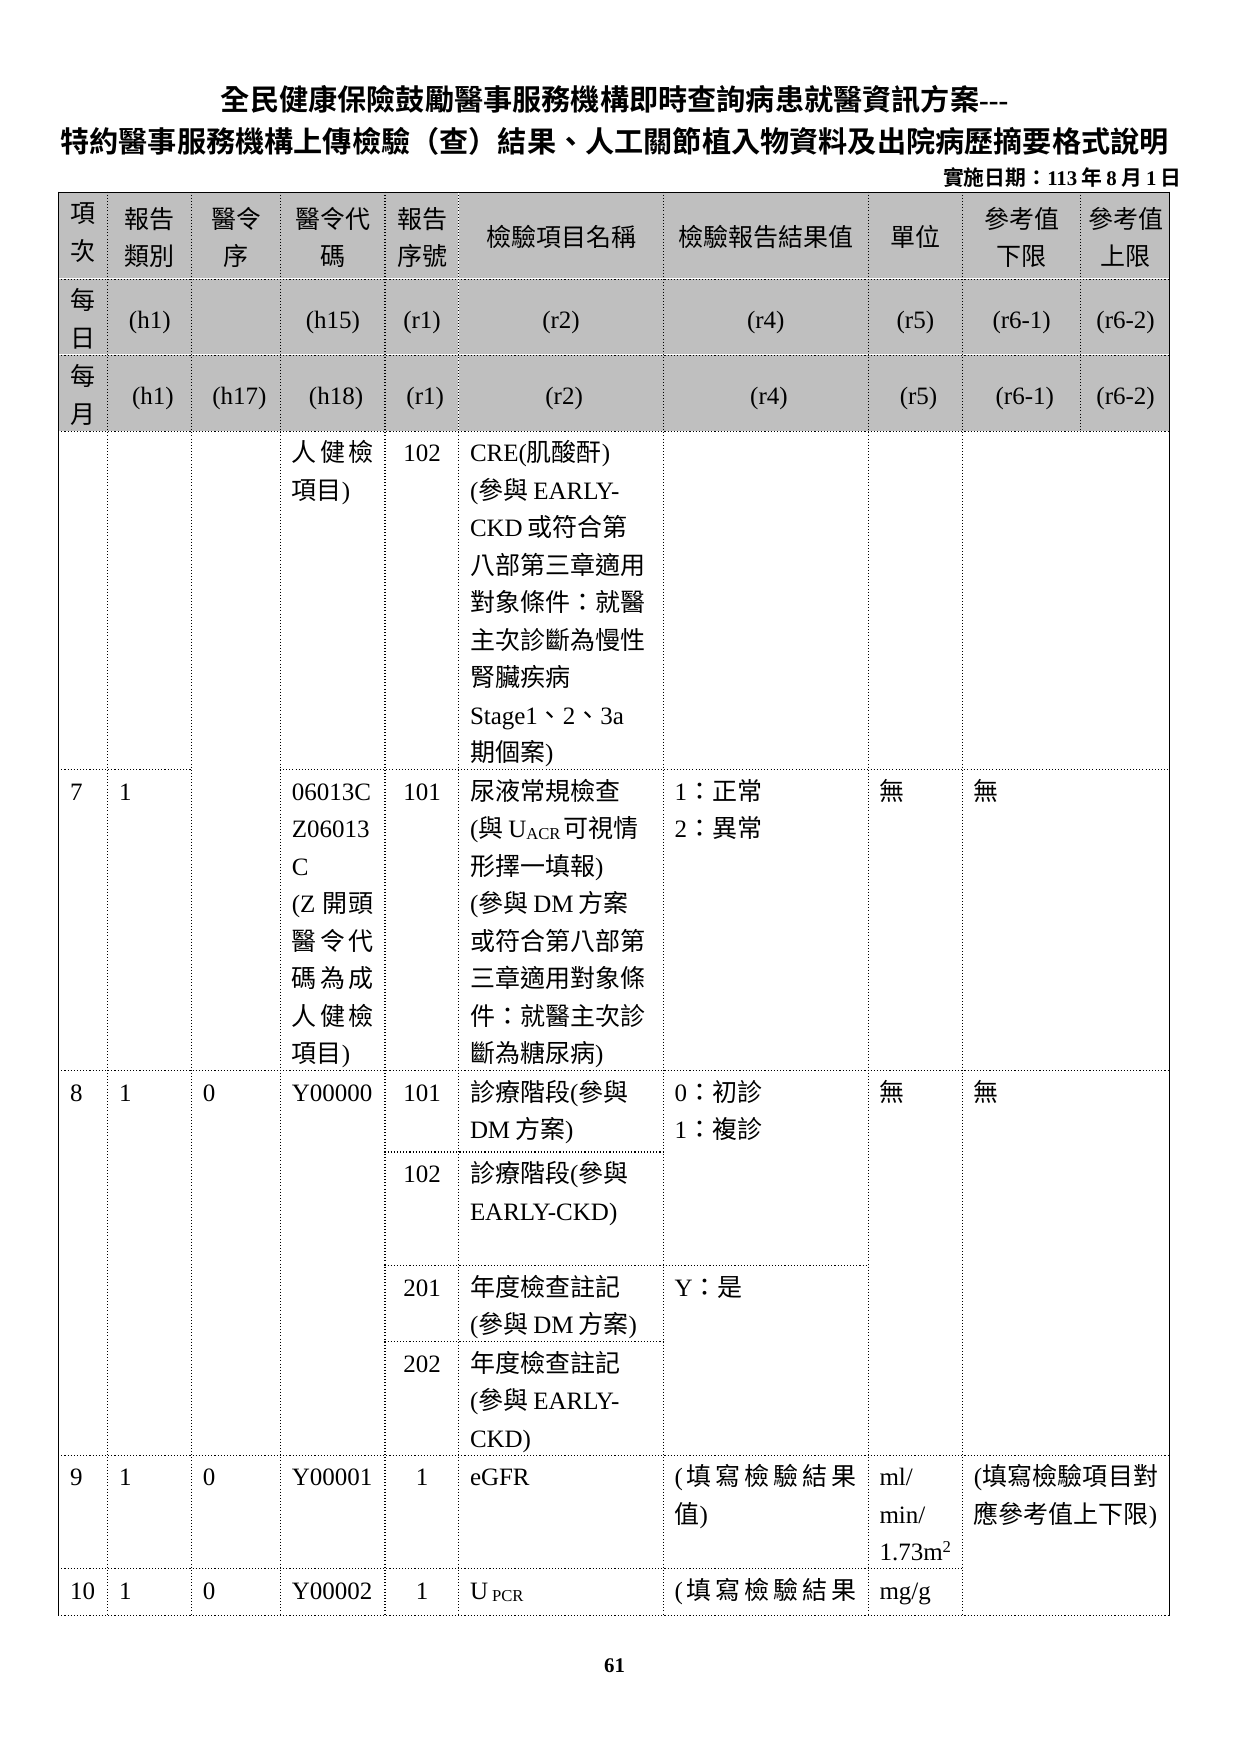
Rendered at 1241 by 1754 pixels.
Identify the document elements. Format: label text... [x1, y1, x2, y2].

table_cell (r2) [459, 355, 663, 431]
table_cell 診療階段(參與DM方案) [459, 1070, 663, 1151]
table_cell 9 [59, 1455, 108, 1568]
table_cell Y：是 [663, 1265, 868, 1454]
table_cell 101 [385, 769, 458, 1070]
table_cell [108, 431, 191, 769]
table_cell 101 [385, 1070, 458, 1151]
table_cell 06013C Z06013C (Z開頭醫令代碼為成人健檢項目) [280, 769, 385, 1070]
table_cell 尿液常規檢查 (與UACR可視情形擇一填報) (參與DM方案或符合第八部第三章適用對象條件：就醫主次診斷為糖尿病) [459, 769, 663, 1070]
table_cell [962, 431, 1169, 769]
table_cell eGFR [459, 1455, 663, 1568]
table_header 報告序號 [385, 193, 458, 278]
table_cell (填寫檢驗結果 [663, 1568, 868, 1615]
table_header 檢驗項目名稱 [459, 193, 663, 278]
table_cell 1：正常 2：異常 [663, 769, 868, 1070]
table_cell 202 [385, 1341, 458, 1454]
table_cell (h18) [280, 355, 385, 431]
table_cell 10 [59, 1568, 108, 1615]
table_cell (r5) [868, 355, 962, 431]
table_header 報告類別 [108, 193, 191, 278]
table_cell 102 [385, 431, 458, 769]
table_cell 人健檢項目) [280, 431, 385, 769]
table_cell 無 [868, 1070, 962, 1454]
table_cell 1 [385, 1455, 458, 1568]
table_cell (r5) [868, 279, 962, 354]
table_cell 0 [191, 1455, 280, 1568]
table_cell 201 [385, 1265, 458, 1341]
table_cell 1 [108, 1070, 191, 1454]
table_header 醫令代碼 [280, 193, 385, 278]
table_header 項次 [59, 193, 108, 278]
table_cell [191, 279, 280, 354]
table_cell 1 [108, 769, 191, 1070]
table_header 參考值下限 [962, 193, 1081, 278]
table_cell 0 [191, 1568, 280, 1615]
table_cell 1 [108, 1455, 191, 1568]
table_cell 1 [385, 1568, 458, 1615]
table_cell (填寫檢驗結果值) [663, 1455, 868, 1568]
table_cell 無 [868, 769, 962, 1070]
table_cell [868, 431, 962, 769]
table_cell 無 [962, 1070, 1169, 1454]
table_cell 1 [108, 1568, 191, 1615]
table_cell Y00001 [280, 1455, 385, 1568]
table_cell U PCR [459, 1568, 663, 1615]
table_cell 102 [385, 1151, 458, 1265]
table_cell (h15) [280, 279, 385, 354]
table_cell (r4) [663, 279, 868, 354]
table_cell (h1) [108, 355, 191, 431]
table_cell (填寫檢驗項目對應參考值上下限) [962, 1455, 1169, 1615]
table_cell 診療階段(參與EARLY-CKD) [459, 1151, 663, 1265]
table_cell (r6-1) [962, 279, 1081, 354]
table_cell [191, 431, 280, 1070]
table_cell (r4) [663, 355, 868, 431]
table_cell 8 [59, 1070, 108, 1454]
table_cell ml/min/1.73m2 [868, 1455, 962, 1568]
table_header 單位 [868, 193, 962, 278]
table_cell Y00002 [280, 1568, 385, 1615]
table_cell Y00000 [280, 1070, 385, 1454]
table_cell (r1) [385, 355, 458, 431]
table_header 醫令序 [191, 193, 280, 278]
table_cell (h17) [191, 355, 280, 431]
table_cell (h1) [108, 279, 191, 354]
table_cell [59, 431, 108, 769]
table_cell (r2) [459, 279, 663, 354]
table_cell mg/g [868, 1568, 962, 1615]
table_cell 每月 [59, 355, 108, 431]
table_cell (r1) [385, 279, 458, 354]
table_cell [663, 431, 868, 769]
table_cell (r6-2) [1081, 279, 1169, 354]
table_cell 7 [59, 769, 108, 1070]
table_cell 年度檢查註記(參與DM方案) [459, 1265, 663, 1341]
table_header 檢驗報告結果值 [663, 193, 868, 278]
table_cell 0 [191, 1070, 280, 1454]
table_cell 0：初診 1：複診 [663, 1070, 868, 1265]
table_cell 每日 [59, 279, 108, 354]
table_cell CRE(肌酸酐) (參與EARLY-CKD或符合第八部第三章適用對象條件：就醫主次診斷為慢性腎臟疾病Stage1、2、3a期個案) [459, 431, 663, 769]
table_cell (r6-2) [1081, 355, 1169, 431]
table_cell 無 [962, 769, 1169, 1070]
table_cell 年度檢查註記(參與EARLY-CKD) [459, 1341, 663, 1454]
table_header 參考值上限 [1081, 193, 1169, 278]
table_cell (r6-1) [962, 355, 1081, 431]
